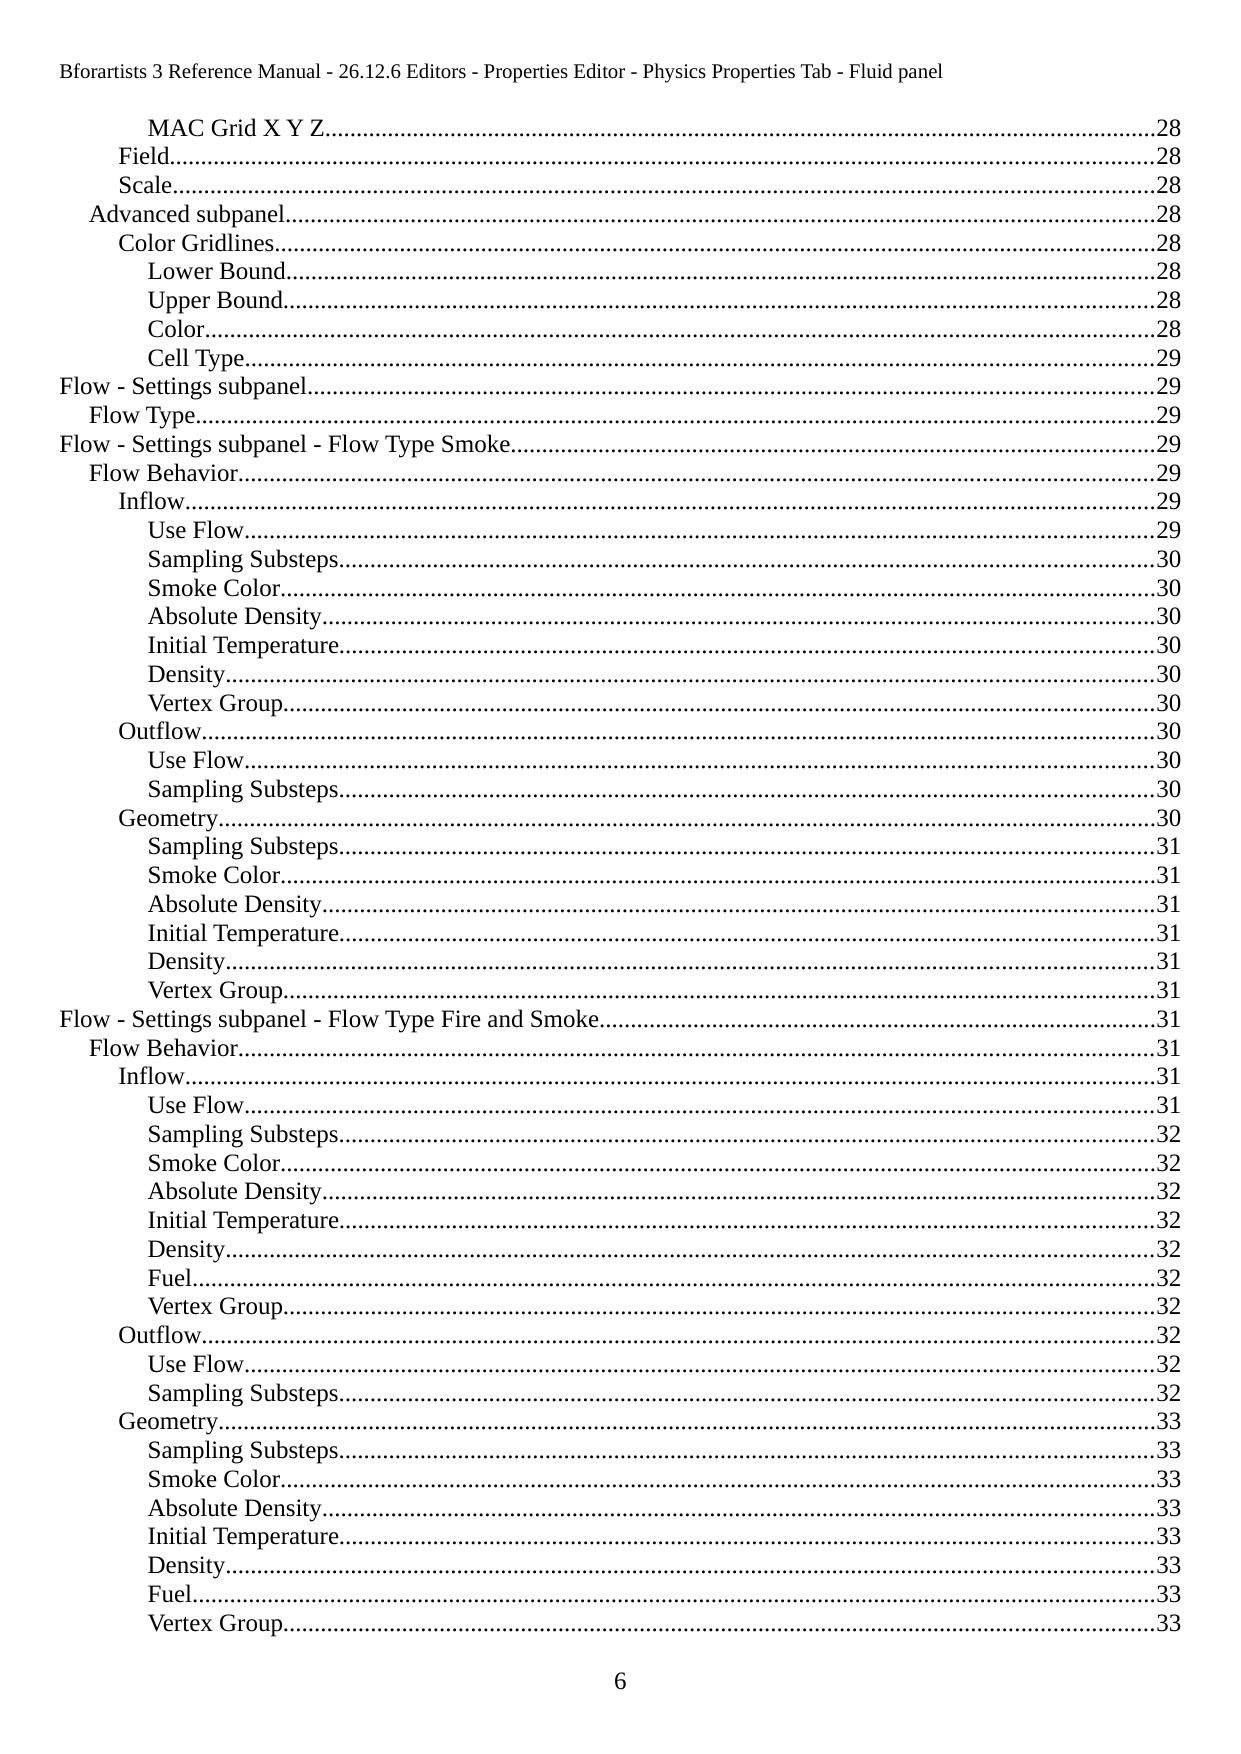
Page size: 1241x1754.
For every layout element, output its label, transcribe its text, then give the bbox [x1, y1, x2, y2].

text Smoke Color 31 [147, 860, 1181, 889]
text Vertex Group 32 [147, 1291, 1181, 1320]
text Scale 28 [118, 170, 1181, 199]
text Sampling Substeps 30 [147, 544, 1181, 573]
text Color Gridlines 28 [118, 228, 1181, 256]
text Flow - Settings subpanel - Flow Type Smoke 29 [59, 429, 1181, 458]
text Density 31 [147, 946, 1181, 975]
text Use Flow 32 [147, 1349, 1181, 1378]
text Sampling Substeps 32 [147, 1119, 1181, 1148]
text Outflow 30 [118, 716, 1181, 745]
text Sampling Substeps 30 [147, 774, 1181, 803]
text Flow Type 29 [88, 400, 1181, 429]
text Cell Type 29 [147, 343, 1181, 371]
text Fuel 32 [147, 1263, 1181, 1291]
text Sampling Substeps 31 [147, 831, 1181, 860]
text Vertex Group 30 [147, 688, 1181, 716]
text Use Flow 31 [147, 1090, 1181, 1119]
text Field 28 [118, 141, 1181, 170]
text Absolute Density 33 [147, 1493, 1181, 1521]
text Use Flow 29 [147, 515, 1181, 544]
text Vertex Group 33 [147, 1608, 1181, 1636]
text Initial Temperature 33 [147, 1521, 1181, 1550]
text Inflow 29 [118, 486, 1181, 515]
text Geometry 33 [118, 1406, 1181, 1435]
text Density 30 [147, 659, 1181, 688]
text Inflow 31 [118, 1061, 1181, 1090]
text Upper Bound 28 [147, 285, 1181, 314]
text Outflow 32 [118, 1320, 1181, 1349]
text Fuel 33 [147, 1579, 1181, 1608]
text Smoke Color 33 [147, 1464, 1181, 1493]
text Flow Behavior 29 [88, 458, 1181, 486]
text Color 28 [147, 314, 1181, 343]
text Advanced subpanel 28 [88, 199, 1181, 228]
text Initial Temperature 31 [147, 918, 1181, 946]
text Density 33 [147, 1550, 1181, 1579]
text Geometry 30 [118, 803, 1181, 831]
text Flow - Settings subpanel - Flow Type Fire and Smoke 31 [59, 1004, 1181, 1033]
text Density 32 [147, 1234, 1181, 1263]
text Use Flow 30 [147, 745, 1181, 774]
text Smoke Color 32 [147, 1148, 1181, 1176]
text Initial Temperature 30 [147, 630, 1181, 659]
text Initial Temperature 32 [147, 1205, 1181, 1234]
text Absolute Density 30 [147, 601, 1181, 630]
text Smoke Color 30 [147, 573, 1181, 601]
text Absolute Density 32 [147, 1176, 1181, 1205]
text Vertex Group 31 [147, 975, 1181, 1004]
text Flow Behavior 31 [88, 1033, 1181, 1061]
text Sampling Substeps 32 [147, 1378, 1181, 1406]
text Lower Bound 28 [147, 256, 1181, 285]
text Sampling Substeps 33 [147, 1435, 1181, 1464]
text MAC Grid X Y Z 28 [147, 113, 1181, 141]
text Flow - Settings subpanel 29 [59, 371, 1181, 400]
text Absolute Density 31 [147, 889, 1181, 918]
